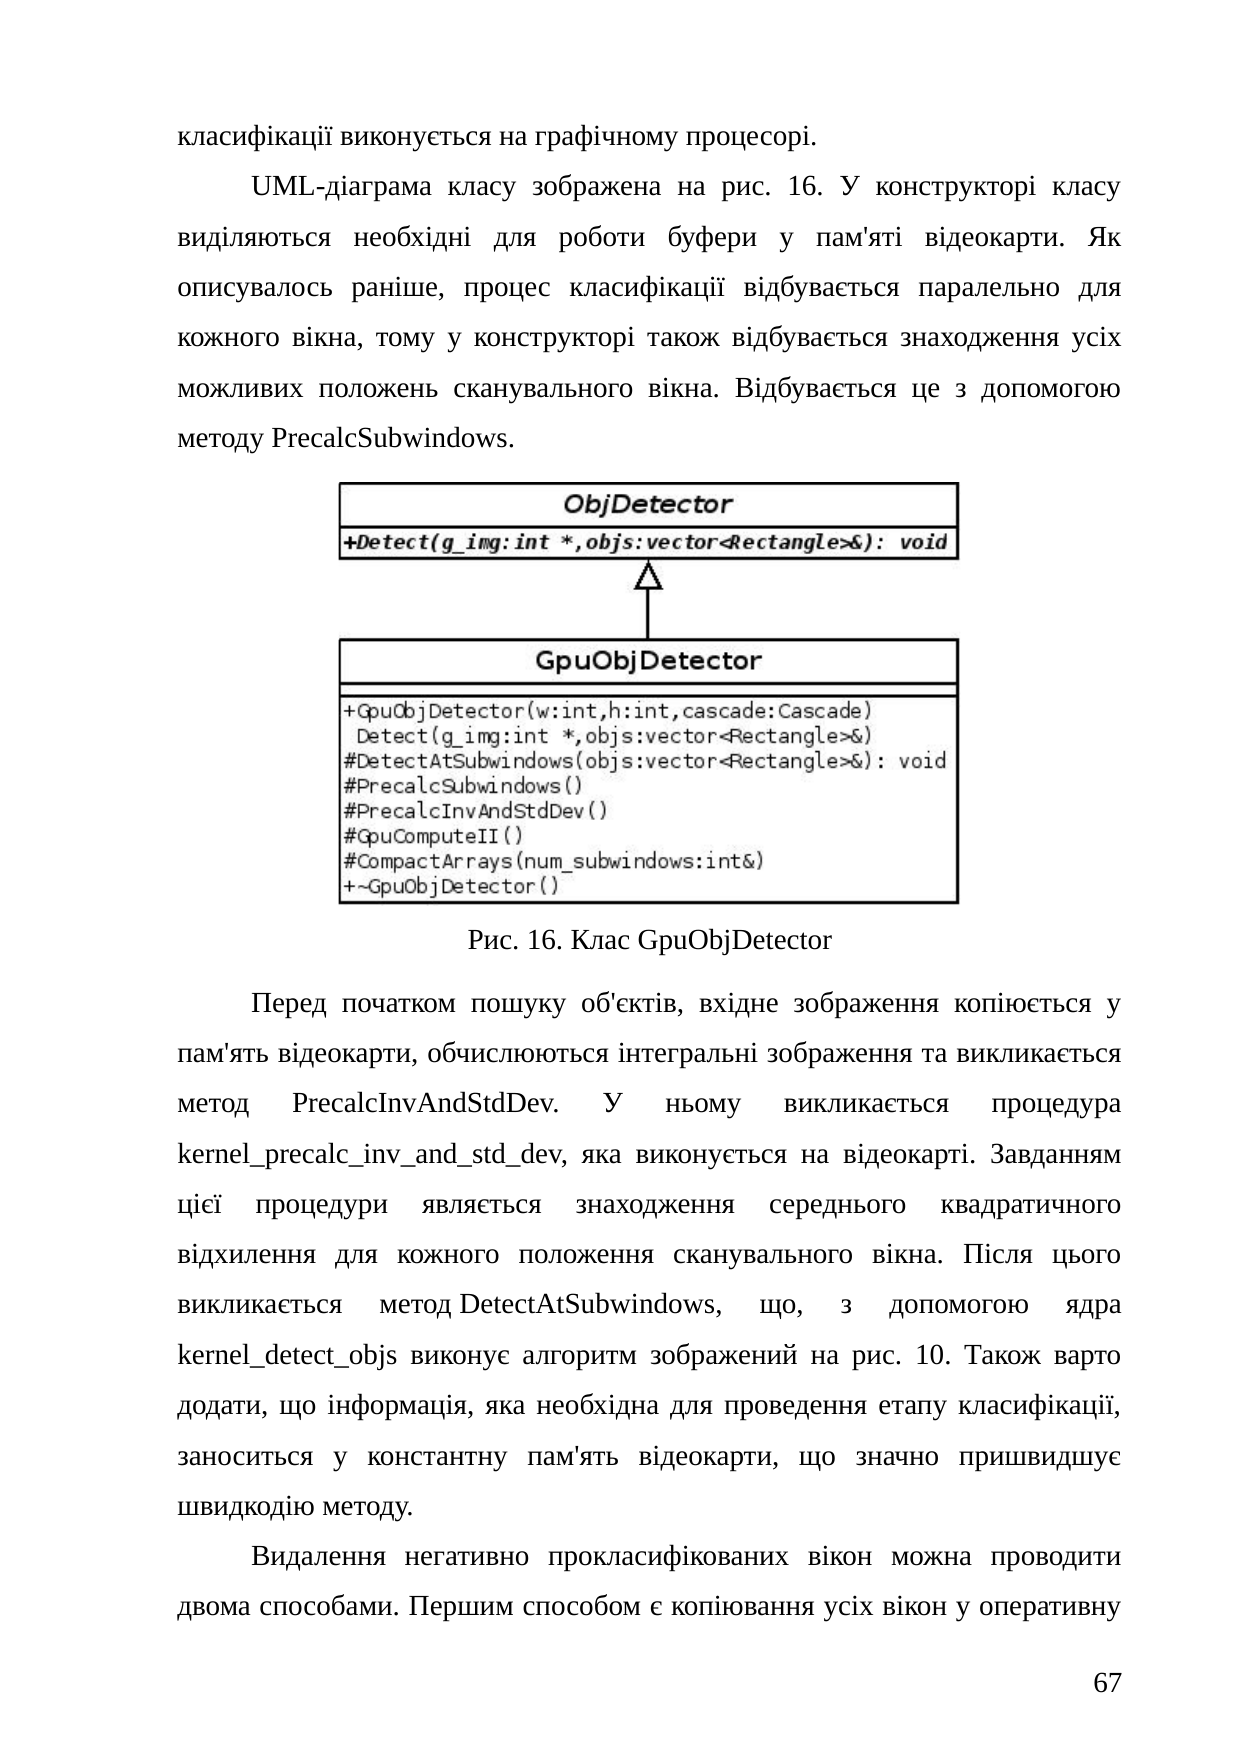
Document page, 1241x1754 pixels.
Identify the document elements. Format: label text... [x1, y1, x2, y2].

text Перед початком пошуку об'єктів, вхідне зображення копіюється у пам'ять відеокарти, обчислюються інтегральні зображення та викликається метод PrecalcInvAndStdDev. У ньому викликається процедура kernel_precalc_inv_and_std_dev, яка виконується на відеокарті. Завданням цієї процедури являється знаходження середнього квадратичного відхилення для кожного положення сканувального вікна. Після цього викликається метод DetectAtSubwindows, що, з допомогою ядра kernel_detect_objs виконує алгоритм зображений на рис. 10. Також варто додати, що інформація, яка необхідна для проведення етапу класифікації, заноситься у константну пам'ять відеокарти, що значно пришвидшує швидкодію методу. [177, 985, 1122, 1521]
text Рис. 16. Клас GpuObjDetector [177, 922, 1122, 956]
text UML-діаграма класу зображена на рис. 16. У конструкторі класу виділяються необхідні для роботи буфери у пам'яті відеокарти. Як описувалось раніше, процес класифікації відбувається паралельно для кожного вікна, тому у конструкторі також відбувається знаходження усіх можливих положень сканувального вікна. Відбувається це з допомогою методу PrecalcSubwindows. [177, 168, 1122, 453]
text класифікації виконується на графічному процесорі. [177, 118, 1122, 152]
picture [338, 482, 961, 906]
text Видалення негативно прокласифікованих вікон можна проводити двома способами. Першим способом є копіювання усіх вікон у оперативну [177, 1538, 1122, 1622]
